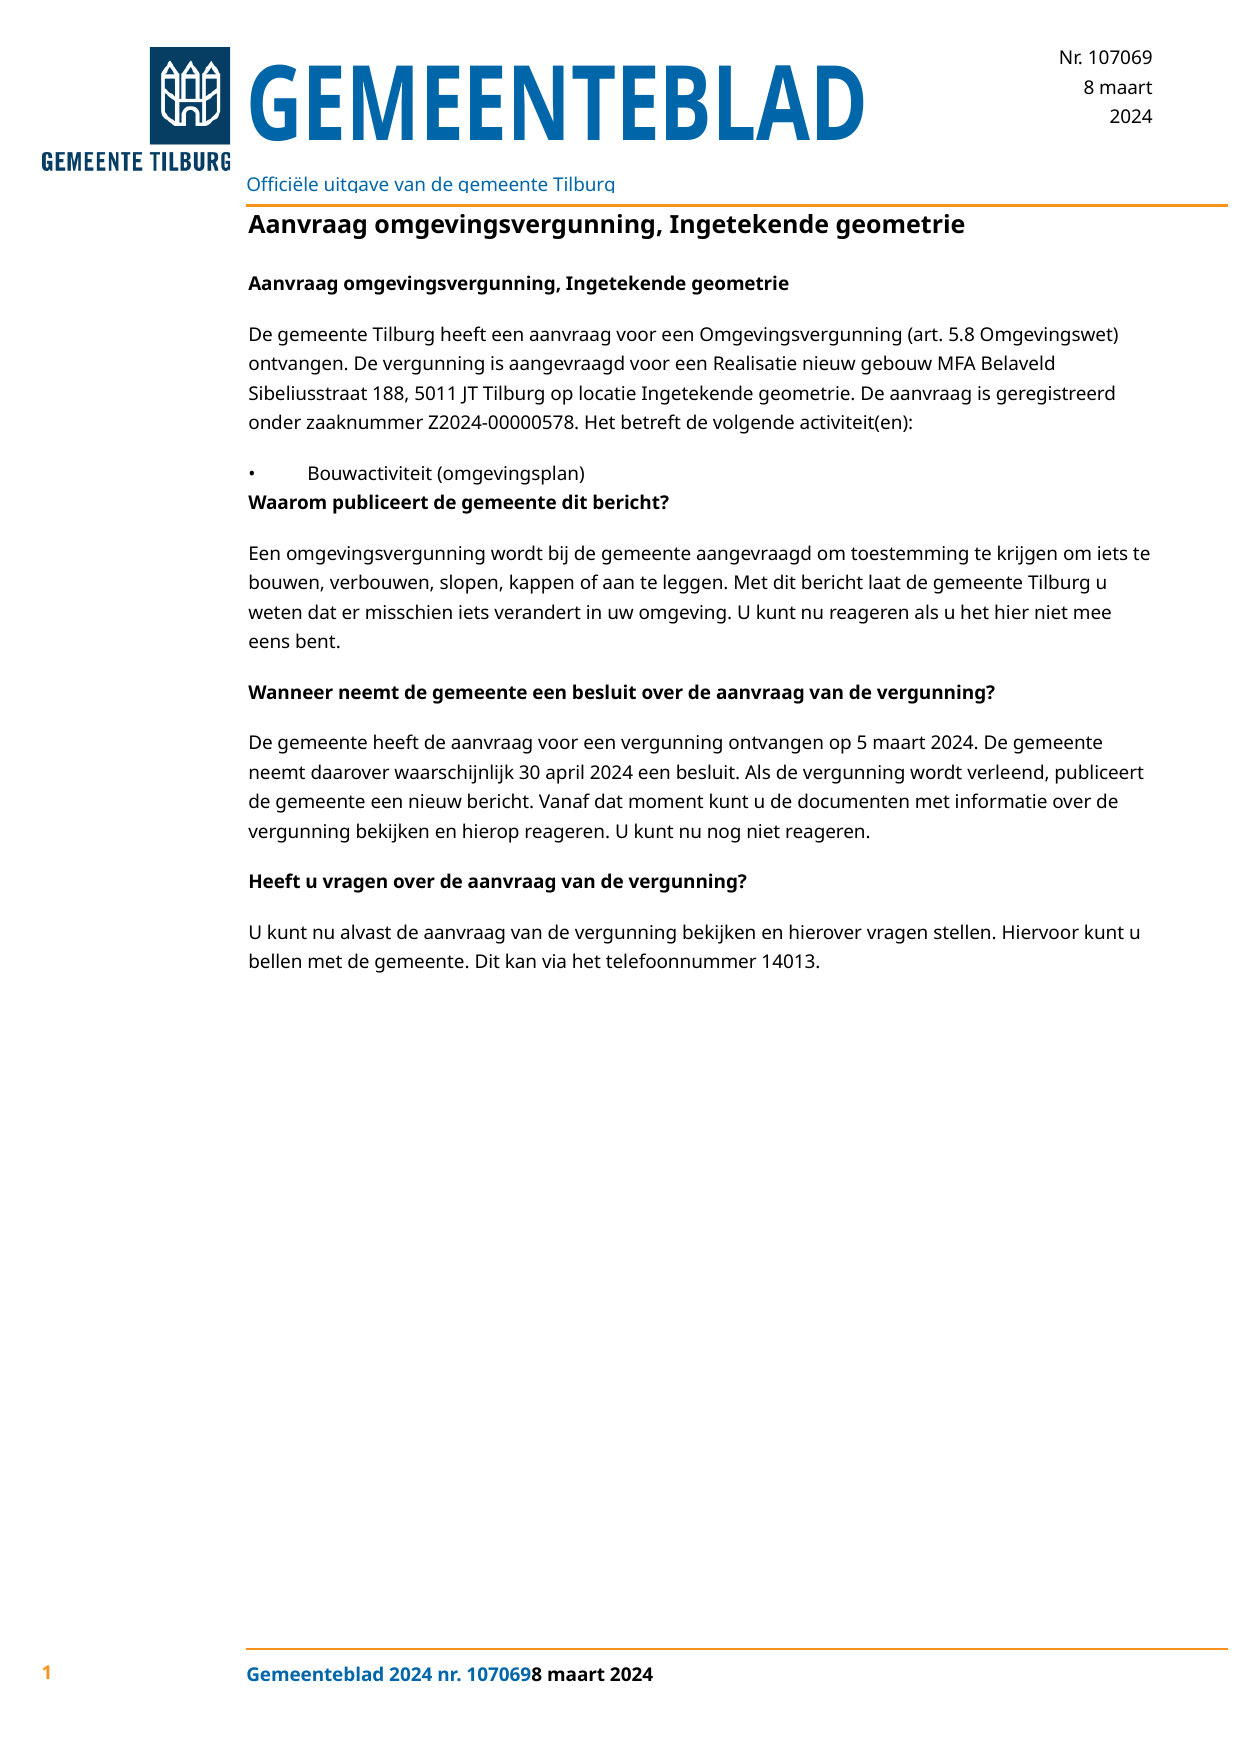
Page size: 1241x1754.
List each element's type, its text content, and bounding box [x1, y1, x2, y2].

text De gemeente heeft de aanvraag voor een vergunning ontvangen op 5 maart 2024. De gemeente neemt daarover waarschijnlijk 30 april 2024 een besluit. Als de vergunning wordt verleend, publiceert de gemeente een nieuw bericht. Vanaf dat moment kunt u de documenten met informatie over de vergunning bekijken en hierop reageren. U kunt nu nog niet reageren. [248, 729, 1152, 844]
picture [41, 47, 231, 172]
text Aanvraag omgevingsvergunning, Ingetekende geometrie [248, 270, 1152, 296]
text Wanneer neemt de gemeente een besluit over de aanvraag van de vergunning? [248, 679, 1152, 705]
list Bouwactiviteit (omgevingsplan) [248, 460, 1152, 486]
text U kunt nu alvast de aanvraag van de vergunning bekijken en hierover vragen stellen. Hiervoor kunt u bellen met de gemeente. Dit kan via het telefoonnummer 14013. [248, 919, 1152, 974]
text Heeft u vragen over de aanvraag van de vergunning? [248, 869, 1152, 894]
text De gemeente Tilburg heeft een aanvraag voor een Omgevingsvergunning (art. 5.8 Omgevingswet) ontvangen. De vergunning is aangevraagd voor een Realisatie nieuw gebouw MFA Belaveld Sibeliusstraat 188, 5011 JT Tilburg op locatie Ingetekende geometrie. De aanvraag is geregistreerd onder zaaknummer Z2024-00000578. Het betreft de volgende activiteit(en): [248, 321, 1152, 435]
text Waarom publiceert de gemeente dit bericht? [248, 489, 1152, 515]
text Aanvraag omgevingsvergunning, Ingetekende geometrie [248, 207, 1152, 241]
text Een omgevingsvergunning wordt bij de gemeente aangevraagd om toestemming te krijgen om iets te bouwen, verbouwen, slopen, kappen of aan te leggen. Met dit bericht laat de gemeente Tilburg u weten dat er misschien iets verandert in uw omgeving. U kunt nu reageren als u het hier niet mee eens bent. [248, 540, 1152, 654]
